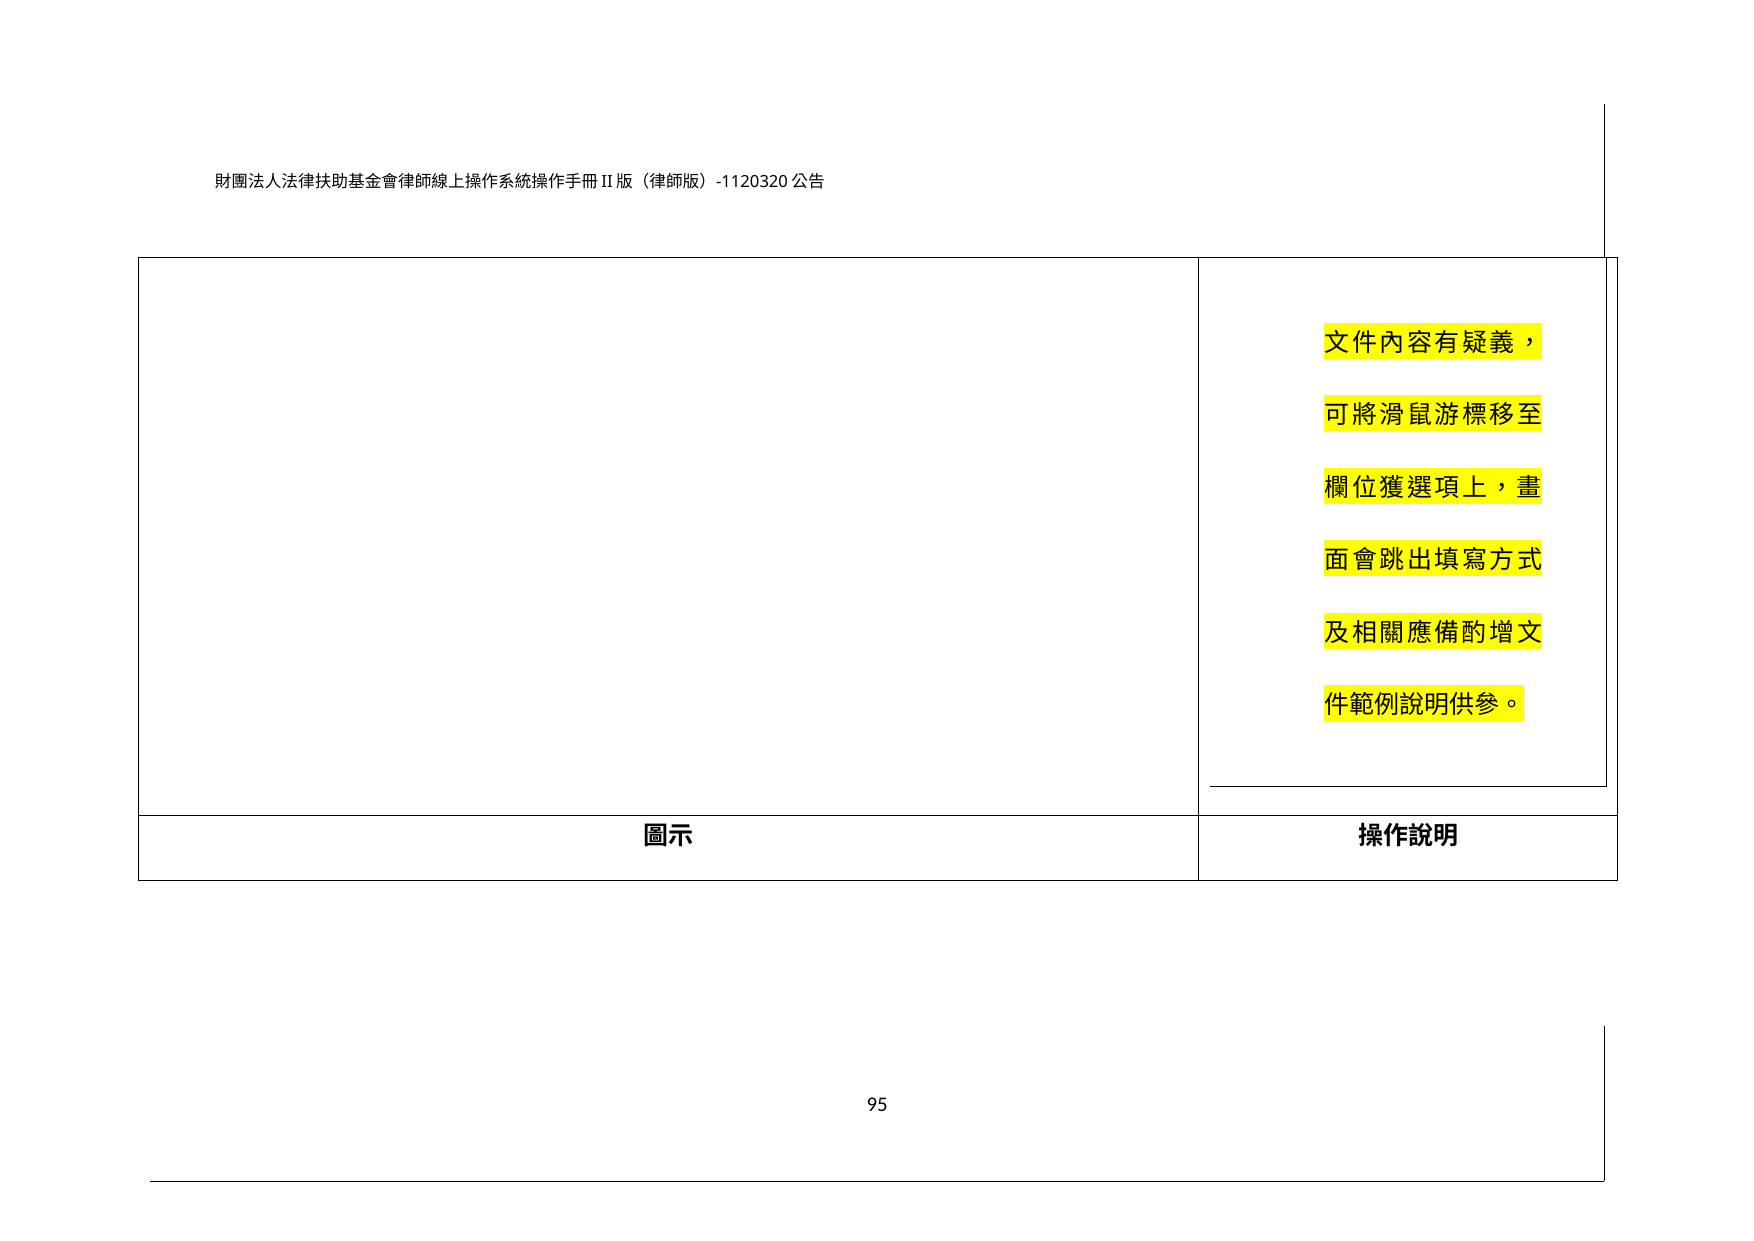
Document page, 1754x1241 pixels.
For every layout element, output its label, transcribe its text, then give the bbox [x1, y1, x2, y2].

table_cell [139, 258, 1198, 814]
table_cell 圖示 [139, 816, 1198, 880]
table_cell 文件內容有疑義，可將滑鼠游標移至欄位獲選項上，畫面會跳出填寫方式及相關應備酌增文件範例說明供參。 [1199, 258, 1617, 814]
table_cell 操作說明 [1199, 816, 1617, 880]
